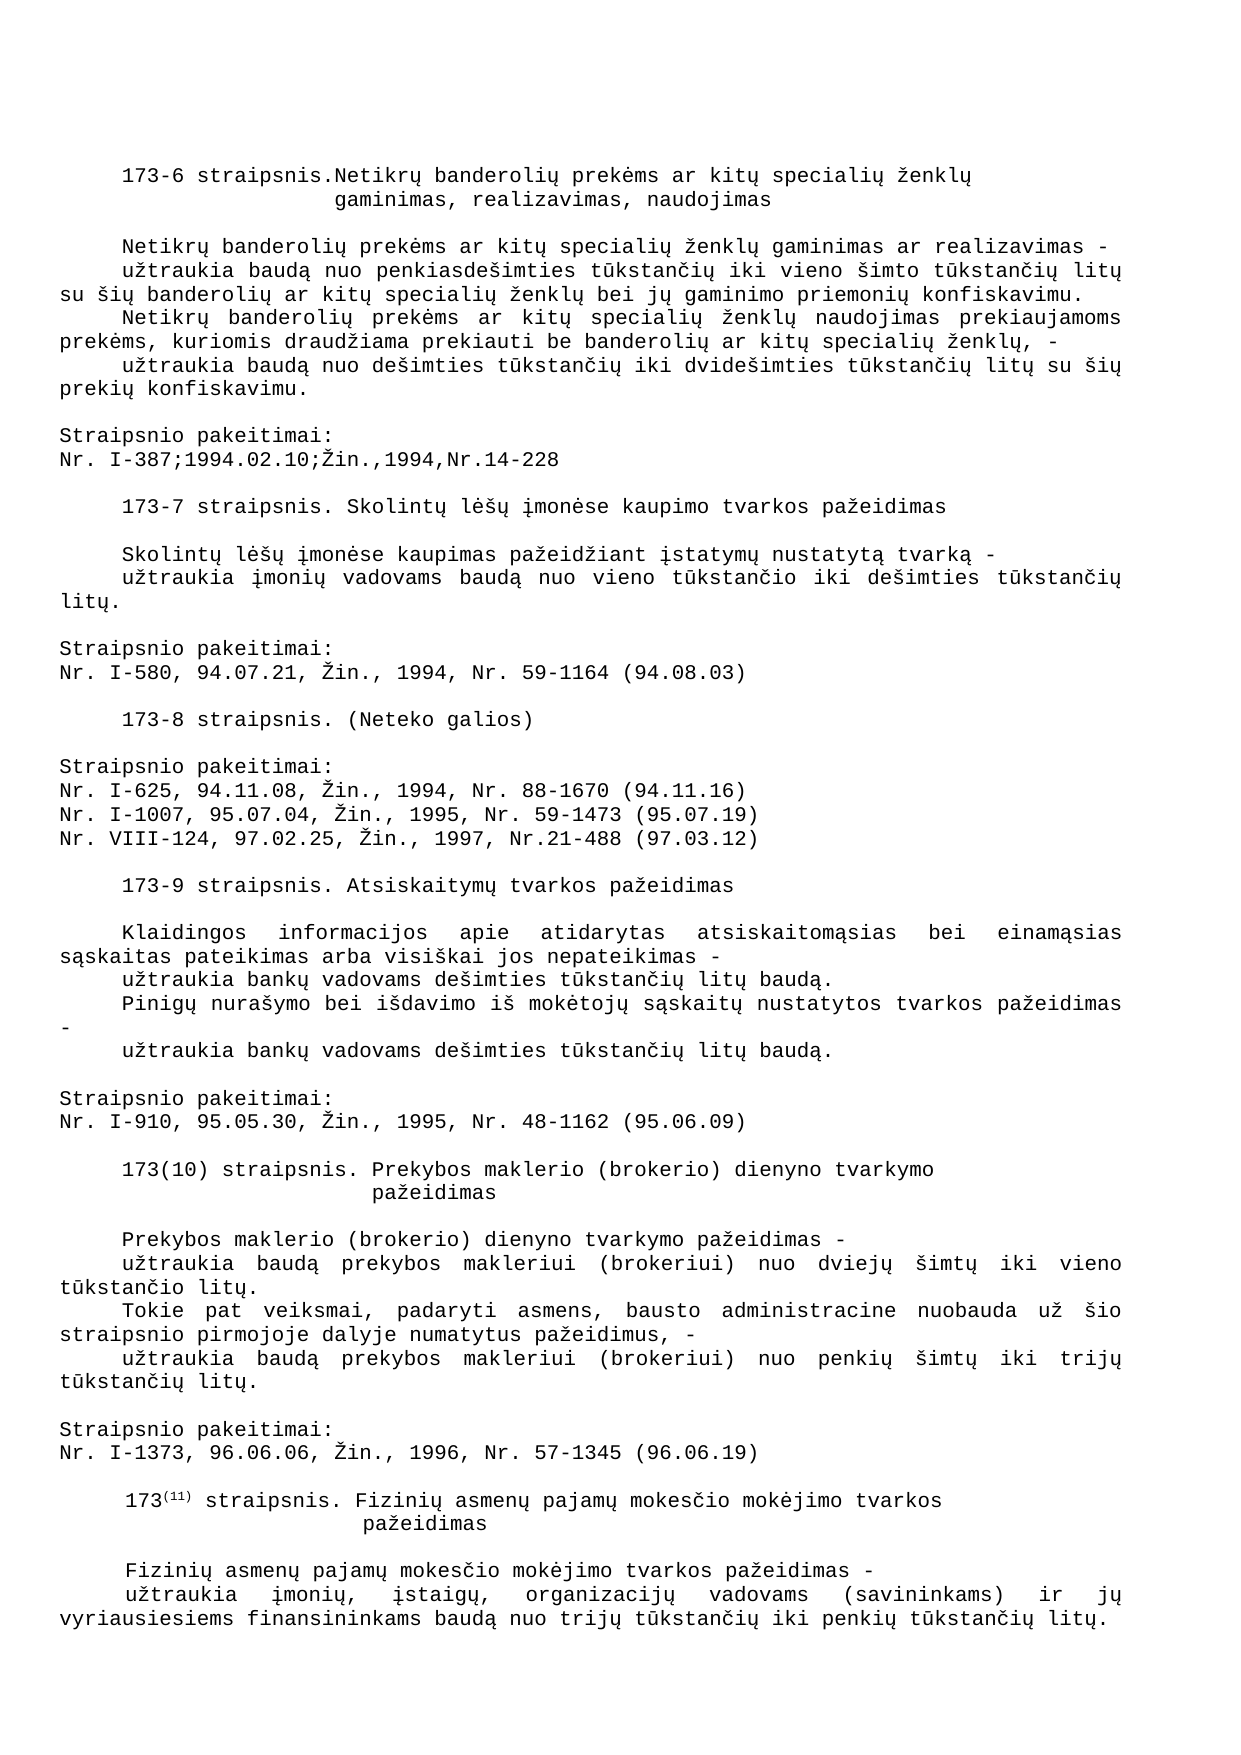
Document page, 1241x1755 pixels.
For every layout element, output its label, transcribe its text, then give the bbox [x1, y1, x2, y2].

text Straipsnio pakeitimai: [59, 1419, 1122, 1442]
text Nr. I-1373, 96.06.06, Žin., 1996, Nr. 57-1345 (96.06.19) [59, 1442, 1122, 1466]
text užtraukia įmonių, įstaigų, organizacijų vadovams (savininkams) ir jų vyriausiesiems finansininkams baudą nuo trijų tūkstančių iki penkių tūkstančių litų. [59, 1584, 1122, 1631]
text Nr. VIII-124, 97.02.25, Žin., 1997, Nr.21-488 (97.03.12) [59, 827, 1122, 851]
text Straipsnio pakeitimai: [59, 426, 1122, 449]
text Straipsnio pakeitimai: [59, 1088, 1122, 1111]
text Nr. I-580, 94.07.21, Žin., 1994, Nr. 59-1164 (94.08.03) [59, 662, 1122, 686]
text Fizinių asmenų pajamų mokesčio mokėjimo tvarkos pažeidimas - [59, 1561, 1122, 1584]
text Netikrų banderolių prekėms ar kitų specialių ženklų gaminimas ar realizavimas - [59, 236, 1122, 260]
text Straipsnio pakeitimai: [59, 757, 1122, 780]
text Skolintų lėšų įmonėse kaupimas pažeidžiant įstatymų nustatytą tvarką - [59, 544, 1122, 567]
text užtraukia bankų vadovams dešimties tūkstančių litų baudą. [59, 1040, 1122, 1064]
text pažeidimas [59, 1182, 1122, 1206]
text 173-8 straipsnis. (Neteko galios) [59, 709, 1122, 733]
text pažeidimas [59, 1513, 1122, 1537]
text Netikrų banderolių prekėms ar kitų specialių ženklų naudojimas prekiaujamoms prekėms, kuriomis draudžiama prekiauti be banderolių ar kitų specialių ženklų, - [59, 307, 1122, 354]
text gaminimas, realizavimas, naudojimas [59, 189, 1122, 213]
text 173(10) straipsnis. Prekybos maklerio (brokerio) dienyno tvarkymo [59, 1158, 1122, 1182]
text Nr. I-625, 94.11.08, Žin., 1994, Nr. 88-1670 (94.11.16) [59, 780, 1122, 804]
text Tokie pat veiksmai, padaryti asmens, bausto administracine nuobauda už šio straipsnio pirmojoje dalyje numatytus pažeidimus, - [59, 1300, 1122, 1348]
text Nr. I-910, 95.05.30, Žin., 1995, Nr. 48-1162 (95.06.09) [59, 1111, 1122, 1135]
text Klaidingos informacijos apie atidarytas atsiskaitomąsias bei einamąsias sąskaitas pateikimas arba visiškai jos nepateikimas - [59, 922, 1122, 969]
text užtraukia baudą nuo dešimties tūkstančių iki dvidešimties tūkstančių litų su šių prekių konfiskavimu. [59, 354, 1122, 402]
text užtraukia įmonių vadovams baudą nuo vieno tūkstančio iki dešimties tūkstančių litų. [59, 567, 1122, 615]
text 173-7 straipsnis. Skolintų lėšų įmonėse kaupimo tvarkos pažeidimas [59, 496, 1122, 520]
text 173-9 straipsnis. Atsiskaitymų tvarkos pažeidimas [59, 875, 1122, 898]
text užtraukia bankų vadovams dešimties tūkstančių litų baudą. [59, 969, 1122, 993]
text Prekybos maklerio (brokerio) dienyno tvarkymo pažeidimas - [59, 1229, 1122, 1253]
text Nr. I-387;1994.02.10;Žin.,1994,Nr.14-228 [59, 449, 1122, 473]
text užtraukia baudą prekybos makleriui (brokeriui) nuo dviejų šimtų iki vieno tūkstančio litų. [59, 1253, 1122, 1300]
text 173(11) straipsnis. Fizinių asmenų pajamų mokesčio mokėjimo tvarkos [59, 1489, 1122, 1513]
text Pinigų nurašymo bei išdavimo iš mokėtojų sąskaitų nustatytos tvarkos pažeidimas - [59, 993, 1122, 1040]
text Nr. I-1007, 95.07.04, Žin., 1995, Nr. 59-1473 (95.07.19) [59, 804, 1122, 827]
text užtraukia baudą nuo penkiasdešimties tūkstančių iki vieno šimto tūkstančių litų su šių banderolių ar kitų specialių ženklų bei jų gaminimo priemonių konfiskavimu. [59, 260, 1122, 307]
text 173-6 straipsnis.Netikrų banderolių prekėms ar kitų specialių ženklų [59, 165, 1122, 189]
text užtraukia baudą prekybos makleriui (brokeriui) nuo penkių šimtų iki trijų tūkstančių litų. [59, 1348, 1122, 1395]
text Straipsnio pakeitimai: [59, 638, 1122, 662]
